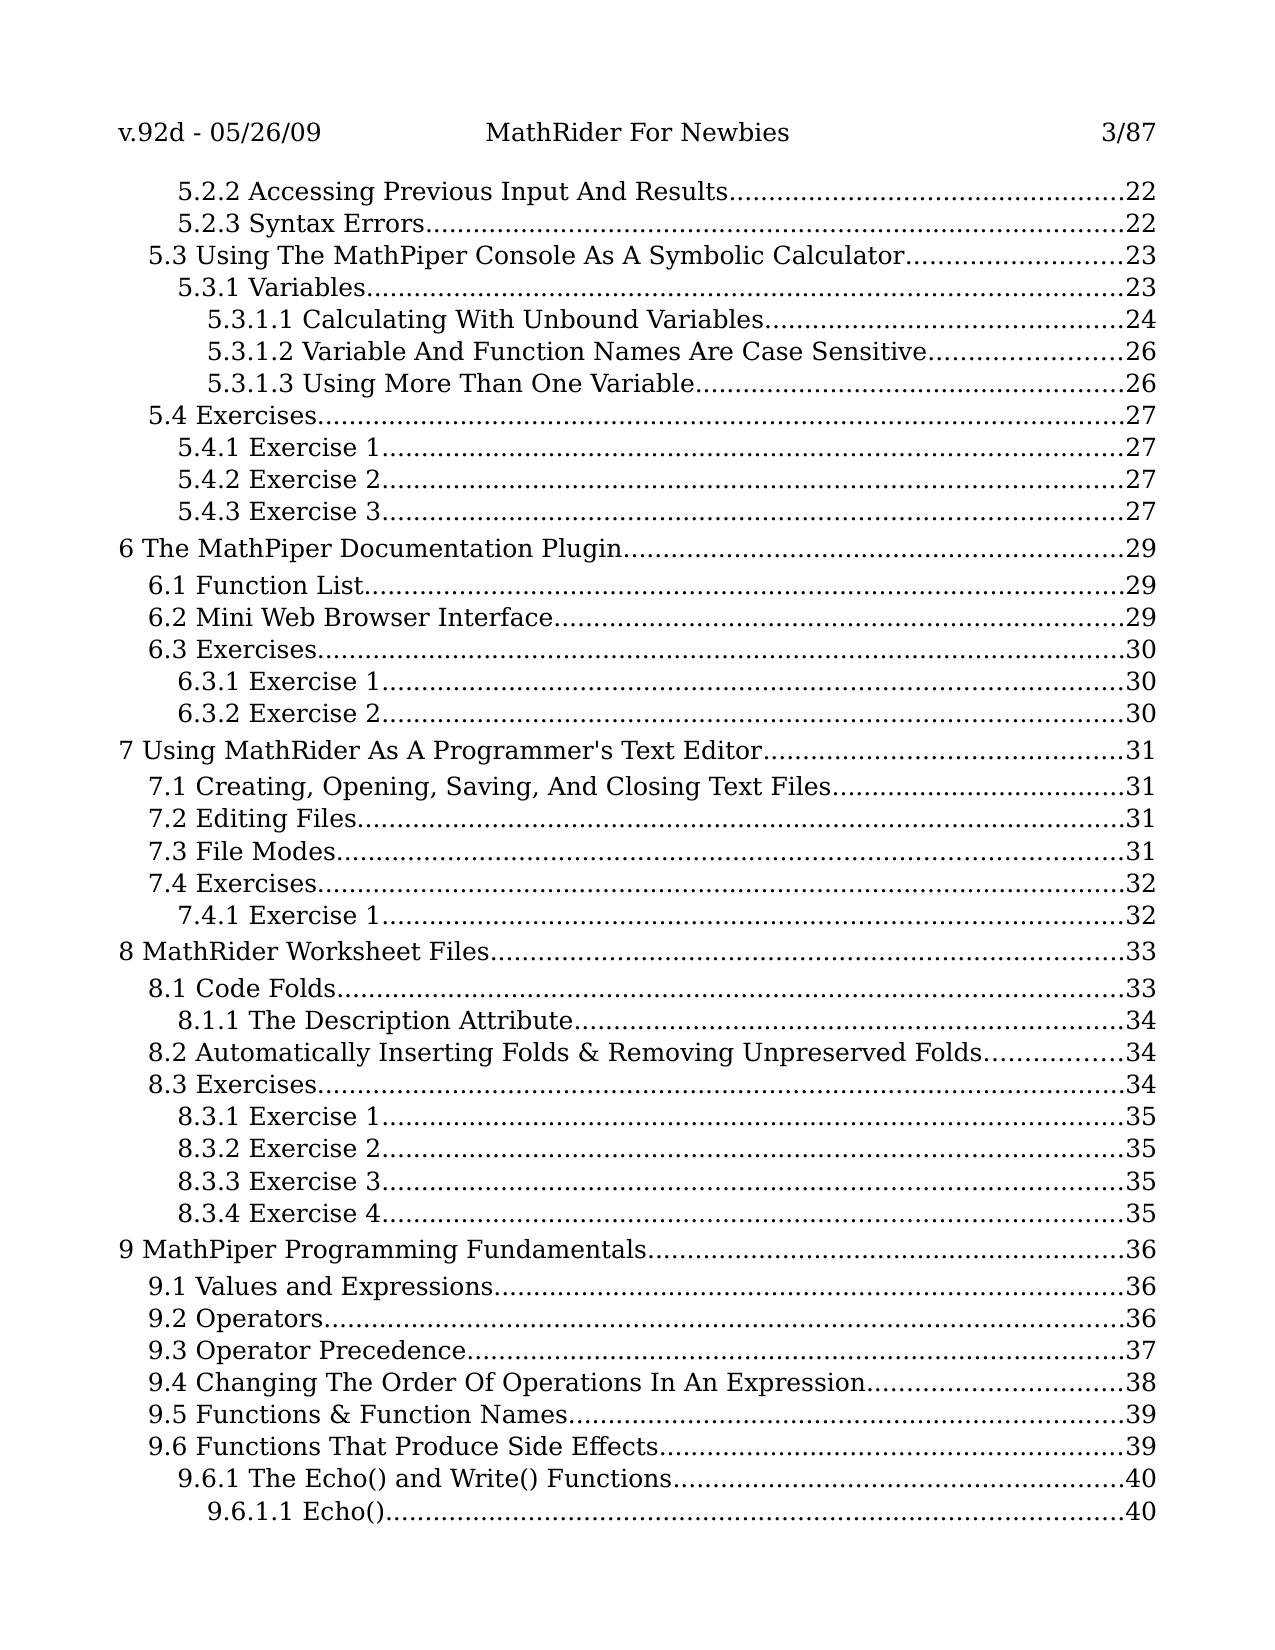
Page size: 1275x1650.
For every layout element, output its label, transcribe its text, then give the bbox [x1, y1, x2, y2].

text 5.4.3 Exercise 3 27 [177, 498, 1157, 527]
text 6.3 Exercises 30 [148, 635, 1157, 664]
text 6.3.2 Exercise 2 30 [177, 699, 1157, 728]
text 6.2 Mini Web Browser Interface 29 [148, 603, 1157, 632]
text 8 MathRider Worksheet Files 33 [118, 938, 1157, 967]
text 5.2.2 Accessing Previous Input And Results 22 [177, 177, 1157, 206]
text 9.6.1 The Echo() and Write() Functions 40 [177, 1465, 1157, 1494]
text 8.3.4 Exercise 4 35 [177, 1199, 1157, 1228]
text 6.1 Function List 29 [148, 571, 1157, 600]
text 9.6 Functions That Produce Side Effects 39 [148, 1433, 1157, 1462]
text 8.2 Automatically Inserting Folds & Removing Unpreserved Folds 34 [148, 1038, 1157, 1068]
text 9.4 Changing The Order Of Operations In An Expression 38 [148, 1368, 1157, 1398]
text 5.2.3 Syntax Errors 22 [177, 209, 1157, 238]
text 5.3.1.1 Calculating With Unbound Variables 24 [207, 305, 1157, 334]
text 8.1.1 The Description Attribute 34 [177, 1006, 1157, 1036]
text 9.5 Functions & Function Names 39 [148, 1401, 1157, 1430]
text 8.3 Exercises 34 [148, 1071, 1157, 1100]
text 7 Using MathRider As A Programmer's Text Editor 31 [118, 736, 1157, 765]
text 5.3.1.3 Using More Than One Variable 26 [207, 369, 1157, 398]
text 6.3.1 Exercise 1 30 [177, 667, 1157, 696]
text 5.4.1 Exercise 1 27 [177, 433, 1157, 463]
text 8.3.2 Exercise 2 35 [177, 1135, 1157, 1164]
text 7.3 File Modes 31 [148, 837, 1157, 866]
text 7.4.1 Exercise 1 32 [177, 901, 1157, 930]
text 9.6.1.1 Echo() 40 [207, 1497, 1157, 1526]
text 5.3.1 Variables 23 [177, 273, 1157, 302]
text 9.1 Values and Expressions 36 [148, 1272, 1157, 1301]
text 5.3.1.2 Variable And Function Names Are Case Sensitive 26 [207, 337, 1157, 366]
text 5.3 Using The MathPiper Console As A Symbolic Calculator 23 [148, 241, 1157, 270]
text 5.4 Exercises 27 [148, 401, 1157, 431]
text 9.2 Operators 36 [148, 1304, 1157, 1333]
text 9 MathPiper Programming Fundamentals 36 [118, 1236, 1157, 1265]
text 7.2 Editing Files 31 [148, 805, 1157, 834]
text 8.3.1 Exercise 1 35 [177, 1103, 1157, 1132]
text 9.3 Operator Precedence 37 [148, 1336, 1157, 1366]
text 8.1 Code Folds 33 [148, 974, 1157, 1003]
text 8.3.3 Exercise 3 35 [177, 1167, 1157, 1196]
text 6 The MathPiper Documentation Plugin 29 [118, 534, 1157, 563]
text 7.4 Exercises 32 [148, 869, 1157, 898]
text 5.4.2 Exercise 2 27 [177, 466, 1157, 495]
text 7.1 Creating, Opening, Saving, And Closing Text Files 31 [148, 773, 1157, 802]
